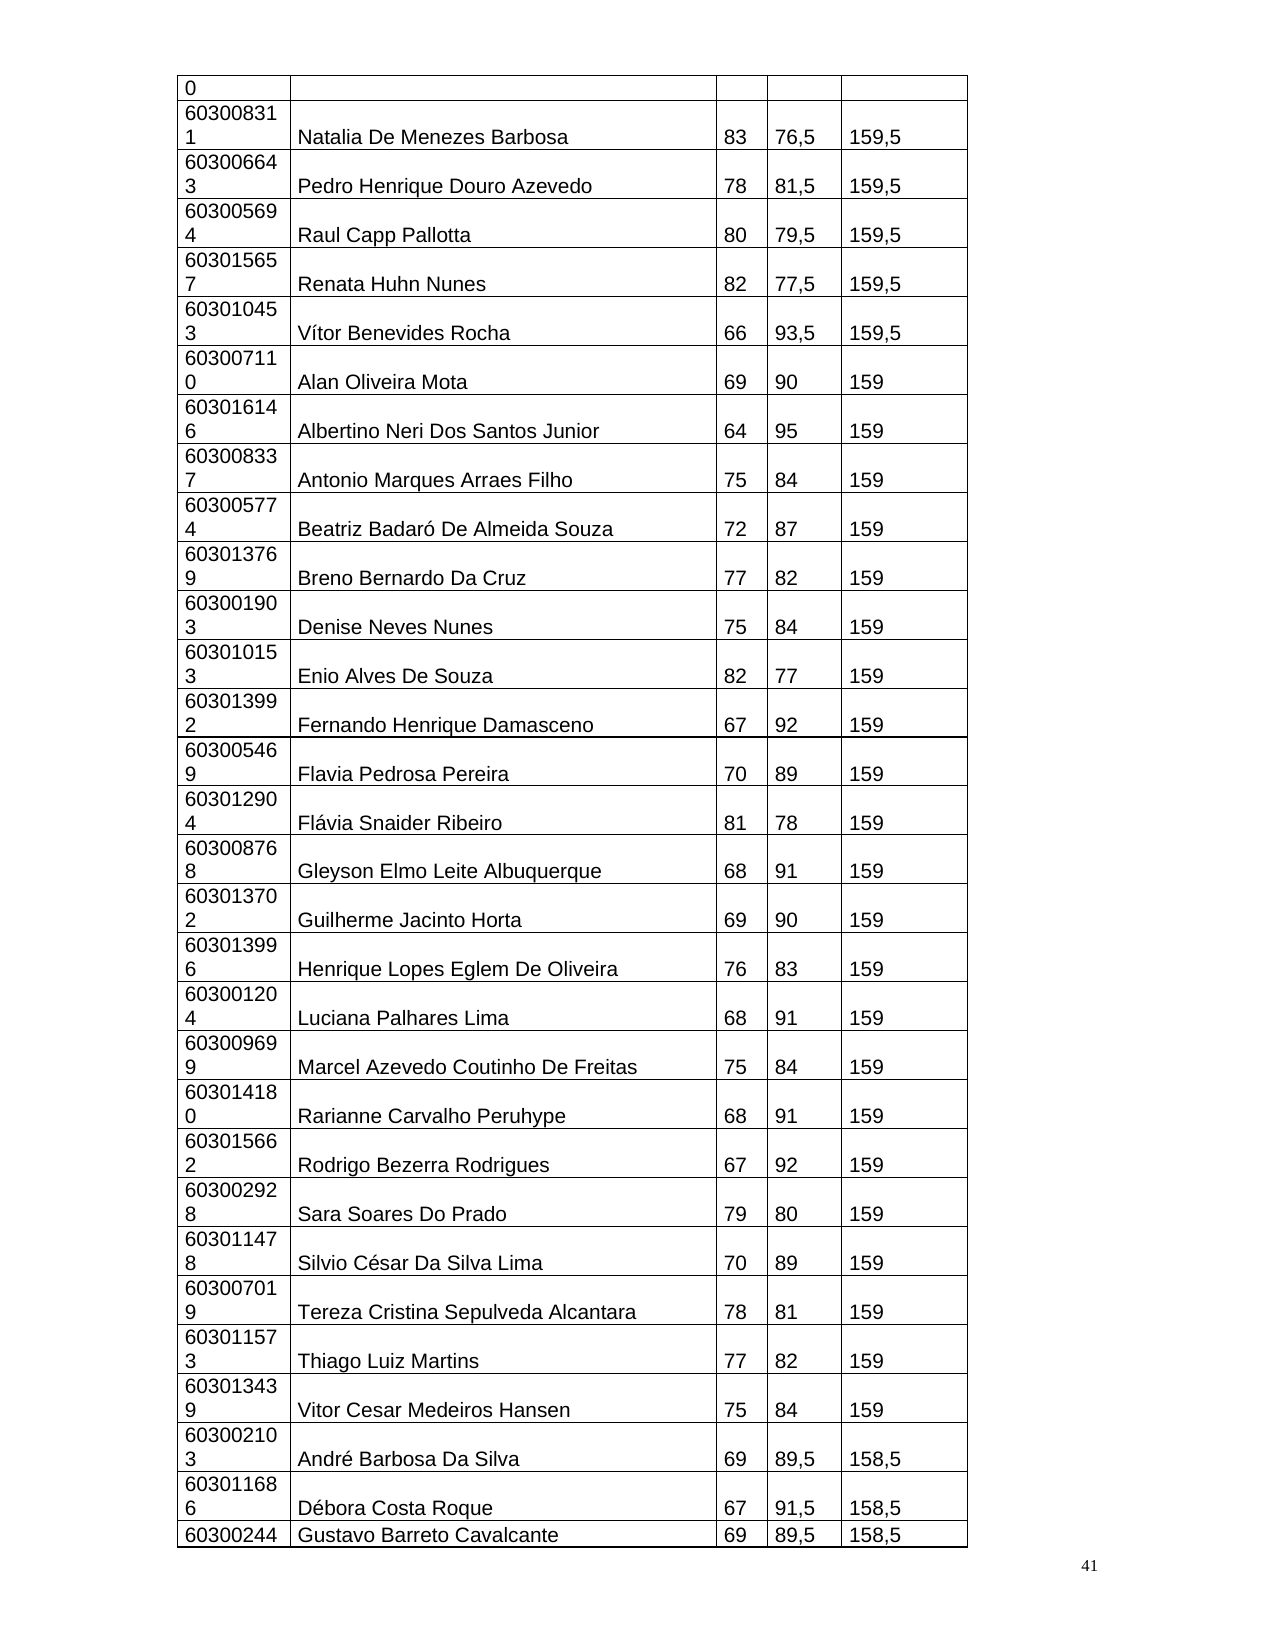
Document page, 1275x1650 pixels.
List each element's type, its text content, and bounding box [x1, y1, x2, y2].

table_cell 159 [842, 1031, 967, 1079]
table_cell 60300244 [178, 1521, 290, 1546]
table_cell 82 [768, 1325, 841, 1373]
table_cell [842, 76, 967, 100]
table_cell 82 [717, 640, 767, 687]
table_cell 603013439 [178, 1374, 290, 1422]
table_cell Alan Oliveira Mota [291, 346, 716, 394]
table_cell 69 [717, 1521, 767, 1546]
table_cell 84 [768, 591, 841, 638]
table_cell 89 [768, 738, 841, 785]
table_cell 70 [717, 738, 767, 785]
table_cell 603011478 [178, 1227, 290, 1275]
table_cell 603001204 [178, 982, 290, 1030]
table_cell 603002103 [178, 1423, 290, 1471]
table_cell 159 [842, 1080, 967, 1128]
table_cell Flávia Snaider Ribeiro [291, 786, 716, 834]
table_cell 78 [717, 1276, 767, 1324]
table_cell 159 [842, 1276, 967, 1324]
table_cell 79,5 [768, 199, 841, 247]
table_cell 67 [717, 689, 767, 736]
table_cell Henrique Lopes Eglem De Oliveira [291, 933, 716, 981]
table_cell Pedro Henrique Douro Azevedo [291, 150, 716, 198]
table_cell Gleyson Elmo Leite Albuquerque [291, 835, 716, 883]
table_cell 83 [768, 933, 841, 981]
table_cell Fernando Henrique Damasceno [291, 689, 716, 736]
table_cell 603010453 [178, 297, 290, 345]
table_cell 159,5 [842, 297, 967, 345]
table_cell 67 [717, 1129, 767, 1177]
table_cell 90 [768, 884, 841, 932]
table_cell 82 [768, 542, 841, 589]
table_cell 603007110 [178, 346, 290, 394]
table_cell Sara Soares Do Prado [291, 1178, 716, 1226]
table_cell 75 [717, 1031, 767, 1079]
table_cell 603013769 [178, 542, 290, 589]
table_cell 603006643 [178, 150, 290, 198]
table_cell Tereza Cristina Sepulveda Alcantara [291, 1276, 716, 1324]
table_cell 89,5 [768, 1521, 841, 1546]
table_cell 603013992 [178, 689, 290, 736]
table_cell 76,5 [768, 101, 841, 149]
table_cell 68 [717, 835, 767, 883]
table_cell 91 [768, 982, 841, 1030]
table_cell 603011573 [178, 1325, 290, 1373]
table_cell 603015657 [178, 248, 290, 296]
table_cell 159 [842, 1178, 967, 1226]
table_cell 159,5 [842, 248, 967, 296]
table_cell Vitor Cesar Medeiros Hansen [291, 1374, 716, 1422]
table_cell 77 [717, 1325, 767, 1373]
table_cell 603008337 [178, 444, 290, 492]
table_cell 79 [717, 1178, 767, 1226]
table_cell 93,5 [768, 297, 841, 345]
table_cell 159 [842, 689, 967, 736]
table_cell 84 [768, 444, 841, 492]
table_cell 69 [717, 346, 767, 394]
table_cell 70 [717, 1227, 767, 1275]
table_cell 91 [768, 835, 841, 883]
table_cell 91,5 [768, 1472, 841, 1520]
table_cell Renata Huhn Nunes [291, 248, 716, 296]
table_cell 603010153 [178, 640, 290, 687]
table_cell Flavia Pedrosa Pereira [291, 738, 716, 785]
table_cell 159 [842, 884, 967, 932]
table_cell 159 [842, 395, 967, 443]
table_cell Silvio César Da Silva Lima [291, 1227, 716, 1275]
table_cell 81,5 [768, 150, 841, 198]
table_cell Débora Costa Roque [291, 1472, 716, 1520]
table_cell 603007019 [178, 1276, 290, 1324]
table_cell 603005694 [178, 199, 290, 247]
table_cell 76 [717, 933, 767, 981]
table_cell Rarianne Carvalho Peruhype [291, 1080, 716, 1128]
table_cell Luciana Palhares Lima [291, 982, 716, 1030]
table_cell 92 [768, 1129, 841, 1177]
table_cell 69 [717, 884, 767, 932]
table_cell 77,5 [768, 248, 841, 296]
table_cell 91 [768, 1080, 841, 1128]
table_cell 158,5 [842, 1521, 967, 1546]
table_cell 0 [178, 76, 290, 100]
table_cell 603012904 [178, 786, 290, 834]
table_cell 603008768 [178, 835, 290, 883]
table_cell 84 [768, 1031, 841, 1079]
table_cell 68 [717, 982, 767, 1030]
table_cell 159 [842, 1325, 967, 1373]
table_cell Natalia De Menezes Barbosa [291, 101, 716, 149]
table_cell [291, 76, 716, 100]
table_cell Guilherme Jacinto Horta [291, 884, 716, 932]
table_cell Albertino Neri Dos Santos Junior [291, 395, 716, 443]
table_cell 81 [768, 1276, 841, 1324]
table_cell 603005774 [178, 493, 290, 541]
table_cell 159 [842, 933, 967, 981]
table_cell Marcel Azevedo Coutinho De Freitas [291, 1031, 716, 1079]
table_cell 82 [717, 248, 767, 296]
table_cell 603001903 [178, 591, 290, 638]
table_cell Antonio Marques Arraes Filho [291, 444, 716, 492]
table_cell 159 [842, 786, 967, 834]
table_cell 603008311 [178, 101, 290, 149]
table_cell 75 [717, 591, 767, 638]
table_cell 81 [717, 786, 767, 834]
table_cell [768, 76, 841, 100]
table_cell 75 [717, 1374, 767, 1422]
table_cell [717, 76, 767, 100]
table_cell Thiago Luiz Martins [291, 1325, 716, 1373]
table_cell 77 [768, 640, 841, 687]
table_cell 89,5 [768, 1423, 841, 1471]
table_cell 603014180 [178, 1080, 290, 1128]
table_cell 64 [717, 395, 767, 443]
table_cell 92 [768, 689, 841, 736]
table_cell 159 [842, 640, 967, 687]
table_cell 603015662 [178, 1129, 290, 1177]
table_cell 603002928 [178, 1178, 290, 1226]
table_cell 90 [768, 346, 841, 394]
table_cell 77 [717, 542, 767, 589]
table_cell Gustavo Barreto Cavalcante [291, 1521, 716, 1546]
table_cell 72 [717, 493, 767, 541]
table_cell 67 [717, 1472, 767, 1520]
table_cell 159 [842, 1129, 967, 1177]
table_cell 159 [842, 1374, 967, 1422]
table_cell 78 [768, 786, 841, 834]
table_cell 75 [717, 444, 767, 492]
table_cell 69 [717, 1423, 767, 1471]
table_cell 159 [842, 835, 967, 883]
table_cell 159 [842, 982, 967, 1030]
table_cell 95 [768, 395, 841, 443]
table_cell 80 [768, 1178, 841, 1226]
table_cell Raul Capp Pallotta [291, 199, 716, 247]
table_cell Rodrigo Bezerra Rodrigues [291, 1129, 716, 1177]
table_cell 159 [842, 346, 967, 394]
table_cell 78 [717, 150, 767, 198]
table_cell 603013702 [178, 884, 290, 932]
table_cell 87 [768, 493, 841, 541]
table_cell 89 [768, 1227, 841, 1275]
table_cell 159 [842, 591, 967, 638]
table_cell 603016146 [178, 395, 290, 443]
table_cell 159,5 [842, 101, 967, 149]
table_cell 159,5 [842, 150, 967, 198]
table_cell 159 [842, 493, 967, 541]
table_cell 66 [717, 297, 767, 345]
table_cell 158,5 [842, 1423, 967, 1471]
table_cell 159 [842, 444, 967, 492]
table_cell 159 [842, 1227, 967, 1275]
table_cell 603005469 [178, 738, 290, 785]
table_cell 159 [842, 738, 967, 785]
table_cell 158,5 [842, 1472, 967, 1520]
table_cell Enio Alves De Souza [291, 640, 716, 687]
table_cell Breno Bernardo Da Cruz [291, 542, 716, 589]
table_cell André Barbosa Da Silva [291, 1423, 716, 1471]
table_cell 159 [842, 542, 967, 589]
table_cell 159,5 [842, 199, 967, 247]
table_cell 80 [717, 199, 767, 247]
table_cell Vítor Benevides Rocha [291, 297, 716, 345]
table_cell Beatriz Badaró De Almeida Souza [291, 493, 716, 541]
table_cell 68 [717, 1080, 767, 1128]
table_cell 603013996 [178, 933, 290, 981]
table_cell Denise Neves Nunes [291, 591, 716, 638]
table_cell 83 [717, 101, 767, 149]
table_cell 84 [768, 1374, 841, 1422]
table_cell 603009699 [178, 1031, 290, 1079]
table_cell 603011686 [178, 1472, 290, 1520]
